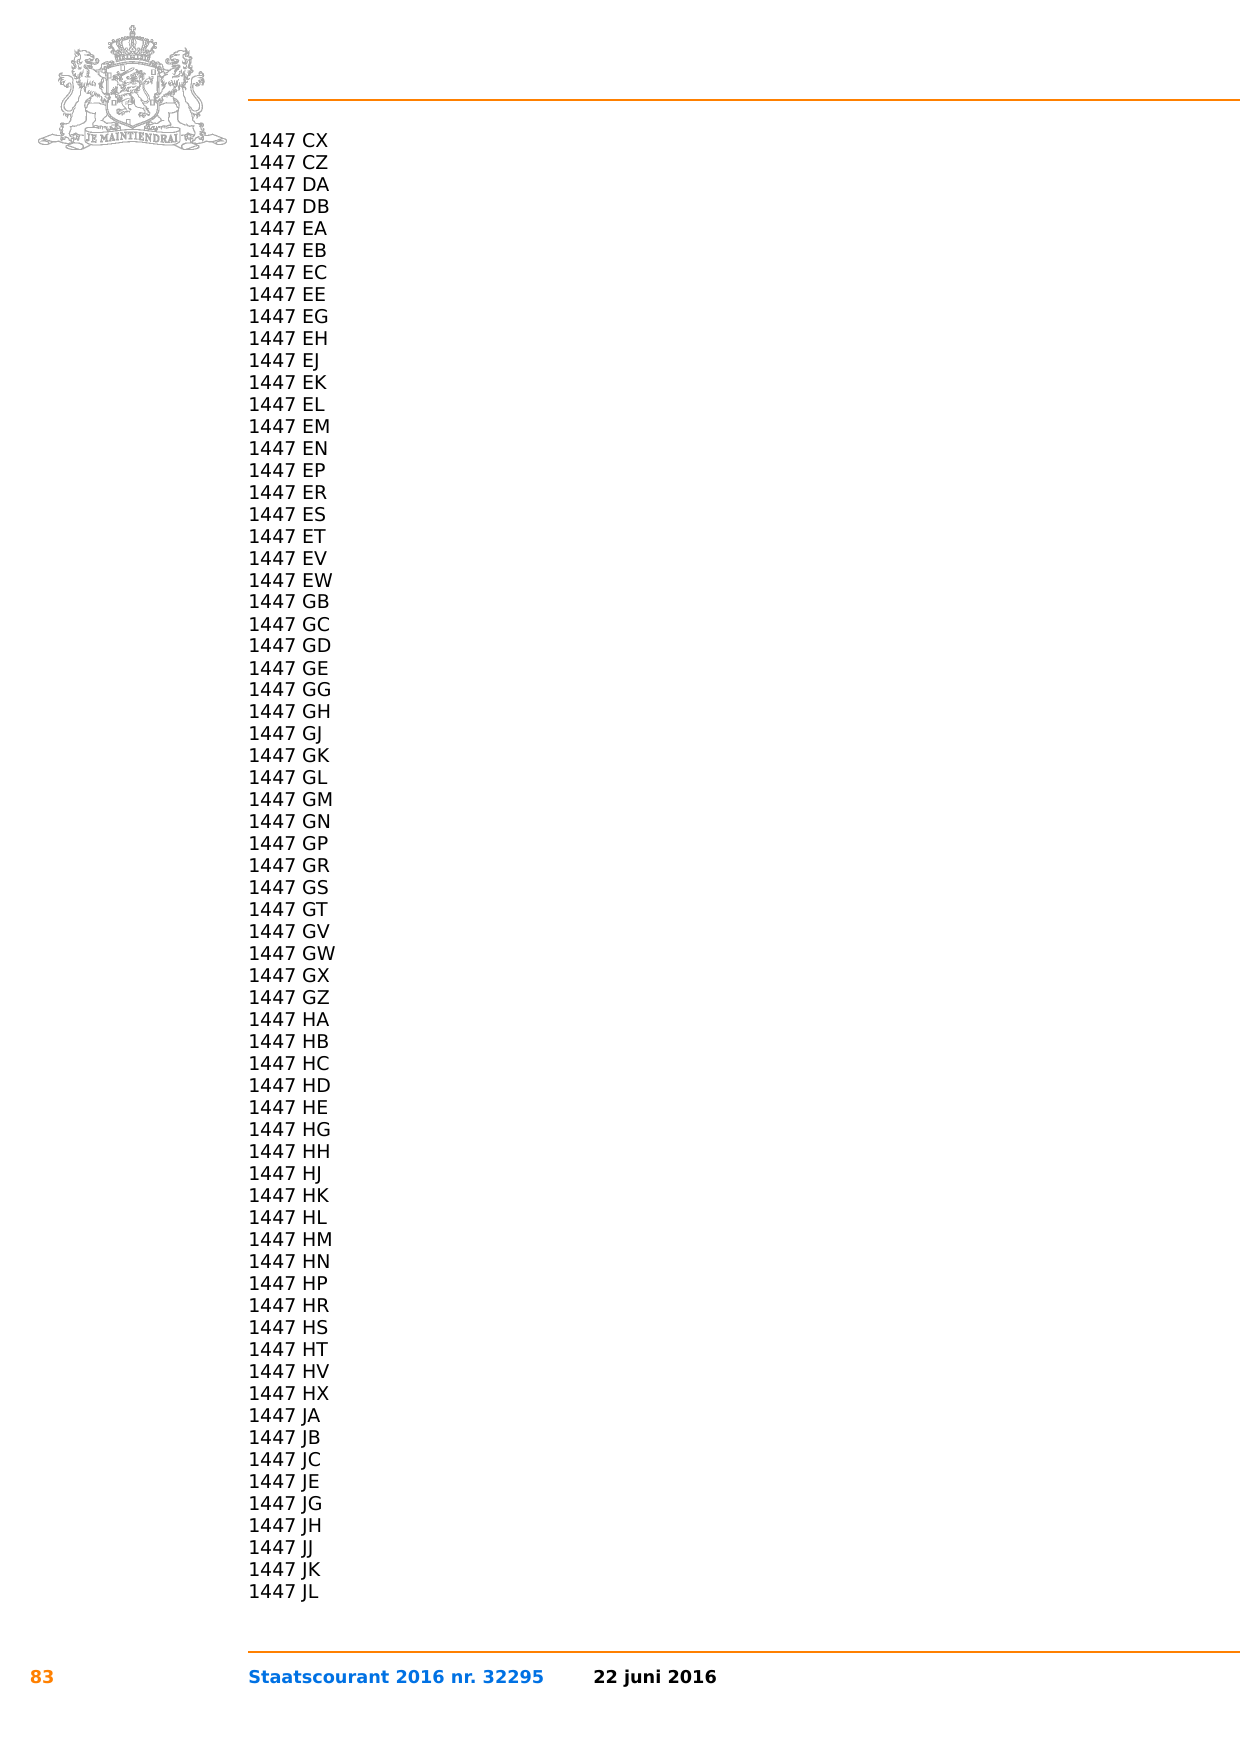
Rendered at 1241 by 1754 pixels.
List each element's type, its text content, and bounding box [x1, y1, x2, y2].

text 1447 HA [248, 1009, 1163, 1031]
text 1447 EW [248, 569, 1163, 591]
text 1447 JL [248, 1581, 1163, 1602]
text 1447 EE [248, 284, 1163, 306]
text 1447 HR [248, 1295, 1163, 1317]
text 1447 JC [248, 1449, 1163, 1471]
text 1447 CZ [248, 152, 1163, 174]
text 1447 GN [248, 811, 1163, 833]
text 1447 GL [248, 767, 1163, 789]
text 1447 EJ [248, 350, 1163, 372]
text 1447 EV [248, 547, 1163, 569]
text 1447 GK [248, 745, 1163, 767]
text 1447 HX [248, 1383, 1163, 1405]
text 1447 JJ [248, 1537, 1163, 1558]
text 1447 GX [248, 965, 1163, 987]
text 1447 HE [248, 1097, 1163, 1119]
text 1447 JK [248, 1558, 1163, 1581]
text 1447 ES [248, 503, 1163, 526]
picture [38, 25, 227, 150]
text 1447 GM [248, 789, 1163, 811]
text 1447 GP [248, 833, 1163, 855]
text 1447 HP [248, 1273, 1163, 1295]
text 1447 DB [248, 196, 1163, 218]
text 1447 EC [248, 262, 1163, 284]
text 1447 JE [248, 1471, 1163, 1493]
text 1447 HV [248, 1361, 1163, 1383]
text 1447 CX [248, 130, 1163, 152]
text 1447 JG [248, 1493, 1163, 1514]
text 1447 JA [248, 1405, 1163, 1427]
text 1447 HS [248, 1317, 1163, 1339]
text 1447 GW [248, 943, 1163, 965]
text 1447 HB [248, 1031, 1163, 1053]
text 1447 GT [248, 899, 1163, 921]
text 1447 EN [248, 438, 1163, 459]
text 1447 GZ [248, 987, 1163, 1009]
text 1447 HL [248, 1207, 1163, 1229]
text 1447 GJ [248, 723, 1163, 745]
text 1447 EL [248, 394, 1163, 416]
text 1447 GE [248, 657, 1163, 679]
text 1447 GD [248, 635, 1163, 657]
text 1447 EG [248, 306, 1163, 328]
text 1447 HM [248, 1229, 1163, 1251]
text 1447 GH [248, 701, 1163, 723]
text 1447 EH [248, 328, 1163, 350]
text 1447 ER [248, 482, 1163, 503]
text 1447 HC [248, 1053, 1163, 1075]
text 1447 GR [248, 855, 1163, 877]
text 1447 HG [248, 1119, 1163, 1141]
text 1447 HD [248, 1075, 1163, 1097]
text 1447 HT [248, 1339, 1163, 1361]
text 1447 DA [248, 174, 1163, 196]
text 1447 EK [248, 372, 1163, 394]
text 1447 GC [248, 613, 1163, 635]
text 1447 JB [248, 1427, 1163, 1449]
text 1447 HK [248, 1185, 1163, 1207]
text 1447 EB [248, 240, 1163, 262]
text 1447 EA [248, 218, 1163, 240]
text 1447 GS [248, 877, 1163, 899]
text 1447 GB [248, 591, 1163, 613]
text 1447 GV [248, 921, 1163, 943]
text 1447 ET [248, 526, 1163, 547]
text 1447 JH [248, 1514, 1163, 1537]
text 1447 HN [248, 1251, 1163, 1273]
text 1447 EP [248, 459, 1163, 482]
text 1447 HJ [248, 1163, 1163, 1185]
text 1447 HH [248, 1141, 1163, 1163]
text 1447 EM [248, 416, 1163, 438]
text 1447 GG [248, 679, 1163, 701]
